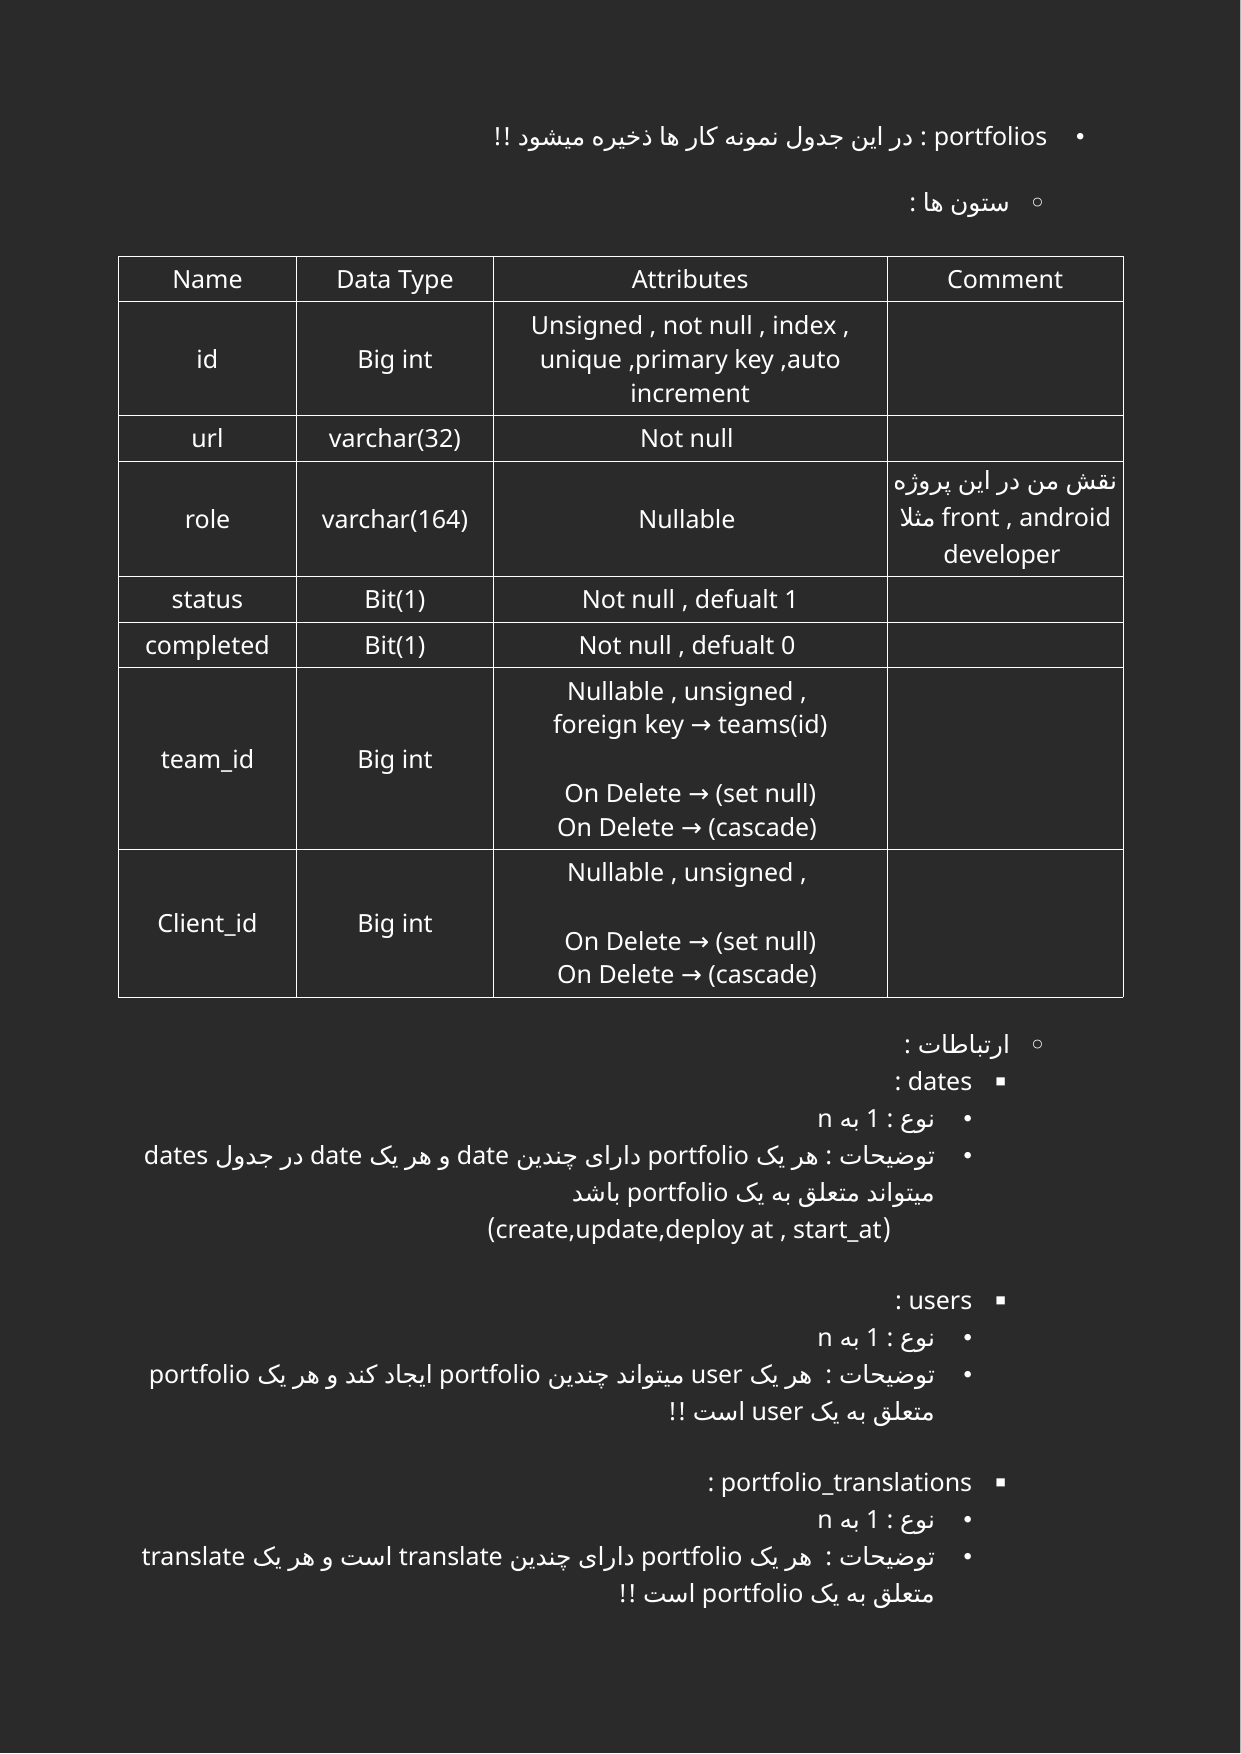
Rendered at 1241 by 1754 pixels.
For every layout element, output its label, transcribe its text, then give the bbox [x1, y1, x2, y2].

list ارتباطات : [118, 1031, 1047, 1064]
table_header Name [119, 257, 296, 301]
list توضیحات : هر یک user میتواند چندین portfolio ایجاد کند و هر یک portfolio متعلق به یک user است !! [118, 1357, 972, 1431]
list نوع :‌ 1 به n [118, 1101, 972, 1138]
table_cell [888, 668, 1123, 849]
table_cell Big int [297, 668, 493, 849]
list توضیحات :‌ هر یک portfolio دارای چندین date و هر یک date در جدول dates میتواند متعلق به یک portfolio باشد [118, 1138, 972, 1212]
table_cell id [119, 302, 296, 415]
table_cell نقش من در این پروژه مثلا front , android developer [888, 462, 1123, 576]
table_header Data Type [297, 257, 493, 301]
table_cell Nullable [494, 462, 887, 576]
table_cell Big int [297, 302, 493, 415]
table_header Comment [888, 257, 1123, 301]
table_cell varchar(164) [297, 462, 493, 576]
table_cell role [119, 462, 296, 576]
list portfolio_translations : [118, 1465, 1010, 1502]
table_cell Not null , defualt 0 [494, 623, 887, 667]
list ستون ها : [118, 189, 1047, 222]
list نوع : 1 به n [118, 1320, 972, 1357]
table_cell Nullable , unsigned , On Delete → (set null) On Delete → (cascade) [494, 850, 887, 997]
table_cell Nullable , unsigned , foreign key → teams(id) On Delete → (set null) On Delete → (cascade) [494, 668, 887, 849]
table_cell Not null [494, 416, 887, 461]
table_header Attributes [494, 257, 887, 301]
table_cell url [119, 416, 296, 461]
table_cell [888, 623, 1123, 667]
table_cell [888, 577, 1123, 622]
list users : [118, 1283, 1010, 1320]
table_cell completed [119, 623, 296, 667]
list توضیحات : هر یک portfolio دارای چندین translate است و هر یک translate متعلق به یک portfolio است !! [118, 1539, 972, 1613]
table_cell team_id [119, 668, 296, 849]
table_cell Big int [297, 850, 493, 997]
table_cell status [119, 577, 296, 622]
list dates : [118, 1064, 1010, 1101]
table_cell varchar(32) [297, 416, 493, 461]
list portfolios : در این جدول نمونه کار ها ذخیره میشود !! [118, 118, 1085, 155]
table_cell Unsigned , not null , index , unique ,primary key ,auto increment [494, 302, 887, 415]
list نوع : 1 به n [118, 1502, 972, 1539]
table_cell [888, 302, 1123, 415]
table_cell Bit(1) [297, 623, 493, 667]
table_cell Not null , defualt 1 [494, 577, 887, 622]
table_cell [888, 850, 1123, 997]
table_cell [888, 416, 1123, 461]
list (create,update,deploy at , start_at) [118, 1212, 935, 1249]
table_cell Client_id [119, 850, 296, 997]
table_cell Bit(1) [297, 577, 493, 622]
